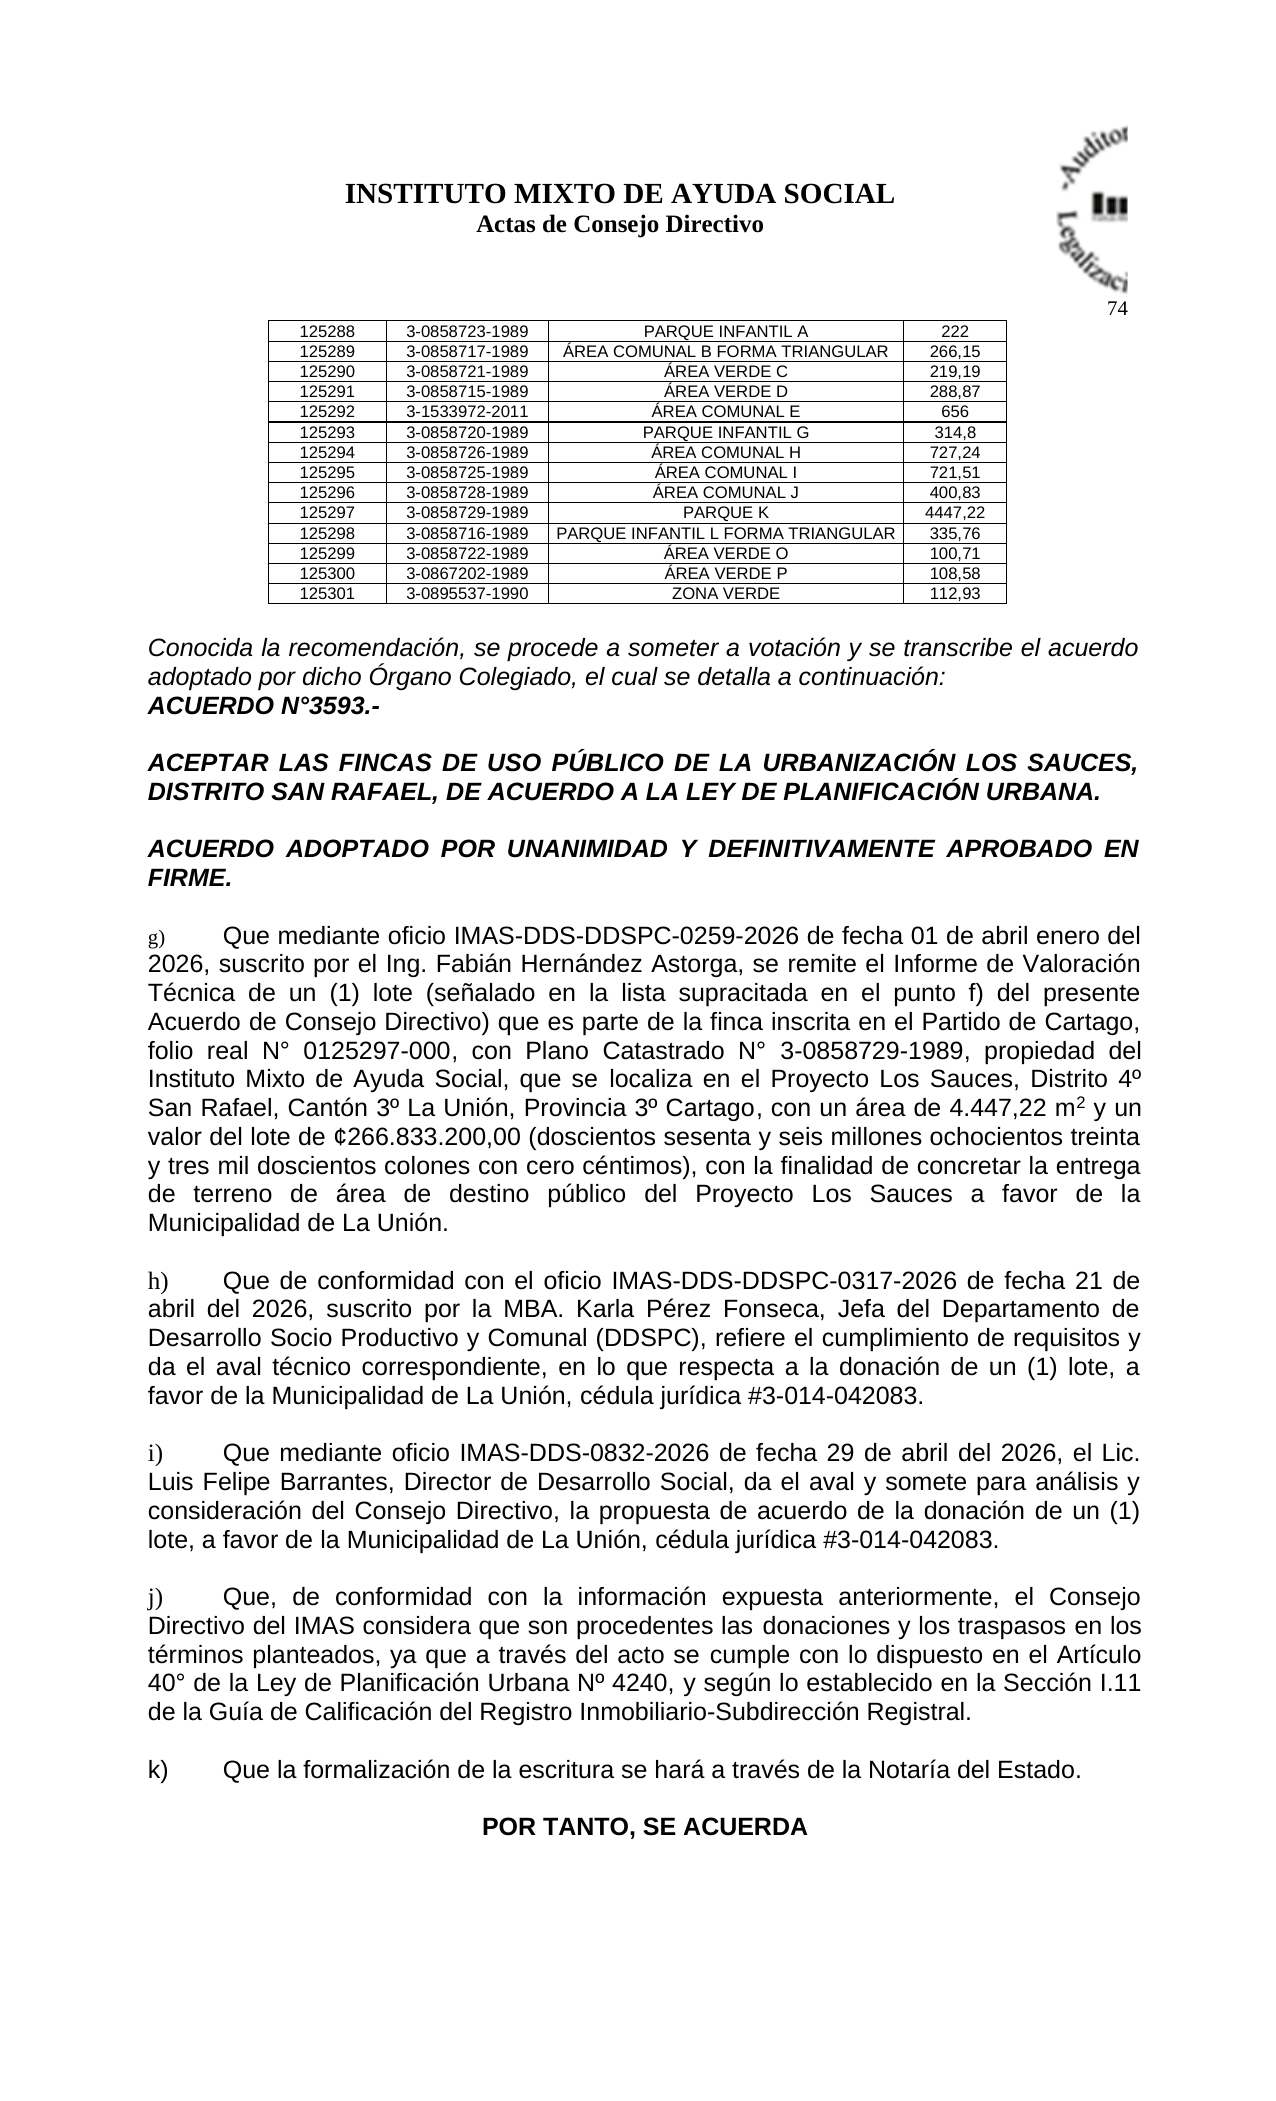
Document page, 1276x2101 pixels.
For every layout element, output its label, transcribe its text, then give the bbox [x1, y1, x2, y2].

table_cell 400,83 [904, 483, 1006, 502]
table_cell 125297 [269, 503, 386, 522]
table_cell 266,15 [904, 342, 1006, 361]
list Que, de conformidad con la información expuesta anteriormente, el Consejo Directivo del IMAS considera que son procedentes las donaciones y los traspasos en los términos planteados, ya que a través del acto se cumple con lo dispuesto en el Artículo 40° de la Ley de Planificación Urbana Nº 4240, y según lo establecido en la Sección I.11 de la Guía de Calificación del Registro Inmobiliario-Subdirección Registral. [148, 1582, 1142, 1726]
table_cell 3-0858720-1989 [387, 423, 548, 442]
table_cell 125296 [269, 483, 386, 502]
table_cell PARQUE K [549, 503, 903, 522]
table_cell 4447,22 [904, 503, 1006, 522]
table_cell 125300 [269, 564, 386, 583]
table_cell 125290 [269, 362, 386, 381]
table_cell 125288 [269, 321, 386, 341]
table_cell 125299 [269, 544, 386, 563]
table_cell 125291 [269, 382, 386, 401]
list ACUERDO ADOPTADO POR UNANIMIDAD Y DEFINITIVAMENTE APROBADO EN FIRME. [148, 834, 1142, 892]
table_cell 125294 [269, 443, 386, 462]
table_cell 3-0858716-1989 [387, 524, 548, 543]
list Que mediante oficio IMAS-DDS-DDSPC-0259-2026 de fecha 01 de abril enero del 2026, suscrito por el Ing. Fabián Hernández Astorga, se remite el Informe de Valoración Técnica de un (1) lote (señalado en la lista supracitada en el punto f) del presente Acuerdo de Consejo Directivo) que es parte de la finca inscrita en el Partido de Cartago, folio real N° 0125297-000, con Plano Catastrado N° 3-0858729-1989, propiedad del Instituto Mixto de Ayuda Social, que se localiza en el Proyecto Los Sauces, Distrito 4º San Rafael, Cantón 3º La Unión, Provincia 3º Cartago, con un área de 4.447,22 m2 y un valor del lote de ¢266.833.200,00 (doscientos sesenta y seis millones ochocientos treinta y tres mil doscientos colones con cero céntimos), con la finalidad de concretar la entrega de terreno de área de destino público del Proyecto Los Sauces a favor de la Municipalidad de La Unión. [148, 921, 1142, 1237]
table_cell 3-1533972-2011 [387, 402, 548, 421]
table_cell ÁREA COMUNAL H [549, 443, 903, 462]
list Que mediante oficio IMAS-DDS-0832-2026 de fecha 29 de abril del 2026, el Lic. Luis Felipe Barrantes, Director de Desarrollo Social, da el aval y somete para análisis y consideración del Consejo Directivo, la propuesta de acuerdo de la donación de un (1) lote, a favor de la Municipalidad de La Unión, cédula jurídica #3-014-042083. [148, 1438, 1142, 1553]
table_cell PARQUE INFANTIL A [549, 321, 903, 341]
list ACEPTAR LAS FINCAS DE USO PÚBLICO DE LA URBANIZACIÓN LOS SAUCES, DISTRITO SAN RAFAEL, DE ACUERDO A LA LEY DE PLANIFICACIÓN URBANA. [148, 748, 1142, 806]
list Que la formalización de la escritura se hará a través de la Notaría del Estado. [148, 1755, 1142, 1783]
table_cell 727,24 [904, 443, 1006, 462]
table_cell ÁREA VERDE O [549, 544, 903, 563]
table_cell 125292 [269, 402, 386, 421]
table_cell ÁREA VERDE D [549, 382, 903, 401]
table_cell 656 [904, 402, 1006, 421]
list POR TANTO, SE ACUERDA [148, 1812, 1142, 1841]
table_cell PARQUE INFANTIL G [549, 423, 903, 442]
table_cell ÁREA COMUNAL E [549, 402, 903, 421]
table_cell 3-0858715-1989 [387, 382, 548, 401]
table_cell 3-0867202-1989 [387, 564, 548, 583]
table_cell 3-0858721-1989 [387, 362, 548, 381]
table_cell 3-0858722-1989 [387, 544, 548, 563]
table_cell 125293 [269, 423, 386, 442]
table_cell ÁREA COMUNAL B FORMA TRIANGULAR [549, 342, 903, 361]
table_cell 125298 [269, 524, 386, 543]
table_cell 125289 [269, 342, 386, 361]
table_cell 3-0858725-1989 [387, 463, 548, 482]
table_cell 314,8 [904, 423, 1006, 442]
table_cell 3-0895537-1990 [387, 584, 548, 603]
table_cell 222 [904, 321, 1006, 341]
table_cell 288,87 [904, 382, 1006, 401]
list Que de conformidad con el oficio IMAS-DDS-DDSPC-0317-2026 de fecha 21 de abril del 2026, suscrito por la MBA. Karla Pérez Fonseca, Jefa del Departamento de Desarrollo Socio Productivo y Comunal (DDSPC), refiere el cumplimiento de requisitos y da el aval técnico correspondiente, en lo que respecta a la donación de un (1) lote, a favor de la Municipalidad de La Unión, cédula jurídica #3-014-042083. [148, 1266, 1142, 1409]
list Conocida la recomendación, se procede a someter a votación y se transcribe el acuerdo adoptado por dicho Órgano Colegiado, el cual se detalla a continuación: [148, 633, 1142, 691]
table_cell 108,58 [904, 564, 1006, 583]
table_cell 3-0858728-1989 [387, 483, 548, 502]
table_cell 125295 [269, 463, 386, 482]
table_cell PARQUE INFANTIL L FORMA TRIANGULAR [549, 524, 903, 543]
table_cell 125301 [269, 584, 386, 603]
table_cell ÁREA VERDE C [549, 362, 903, 381]
list ACUERDO N°3593.- [148, 691, 1142, 719]
table_cell ÁREA COMUNAL I [549, 463, 903, 482]
table_cell 335,76 [904, 524, 1006, 543]
table_cell 219,19 [904, 362, 1006, 381]
table_cell 721,51 [904, 463, 1006, 482]
table_cell 3-0858726-1989 [387, 443, 548, 462]
table_cell ZONA VERDE [549, 584, 903, 603]
table_cell 3-0858717-1989 [387, 342, 548, 361]
table_cell 100,71 [904, 544, 1006, 563]
table_cell ÁREA VERDE P [549, 564, 903, 583]
table_cell ÁREA COMUNAL J [549, 483, 903, 502]
table_cell 3-0858723-1989 [387, 321, 548, 341]
table_cell 112,93 [904, 584, 1006, 603]
table_cell 3-0858729-1989 [387, 503, 548, 522]
